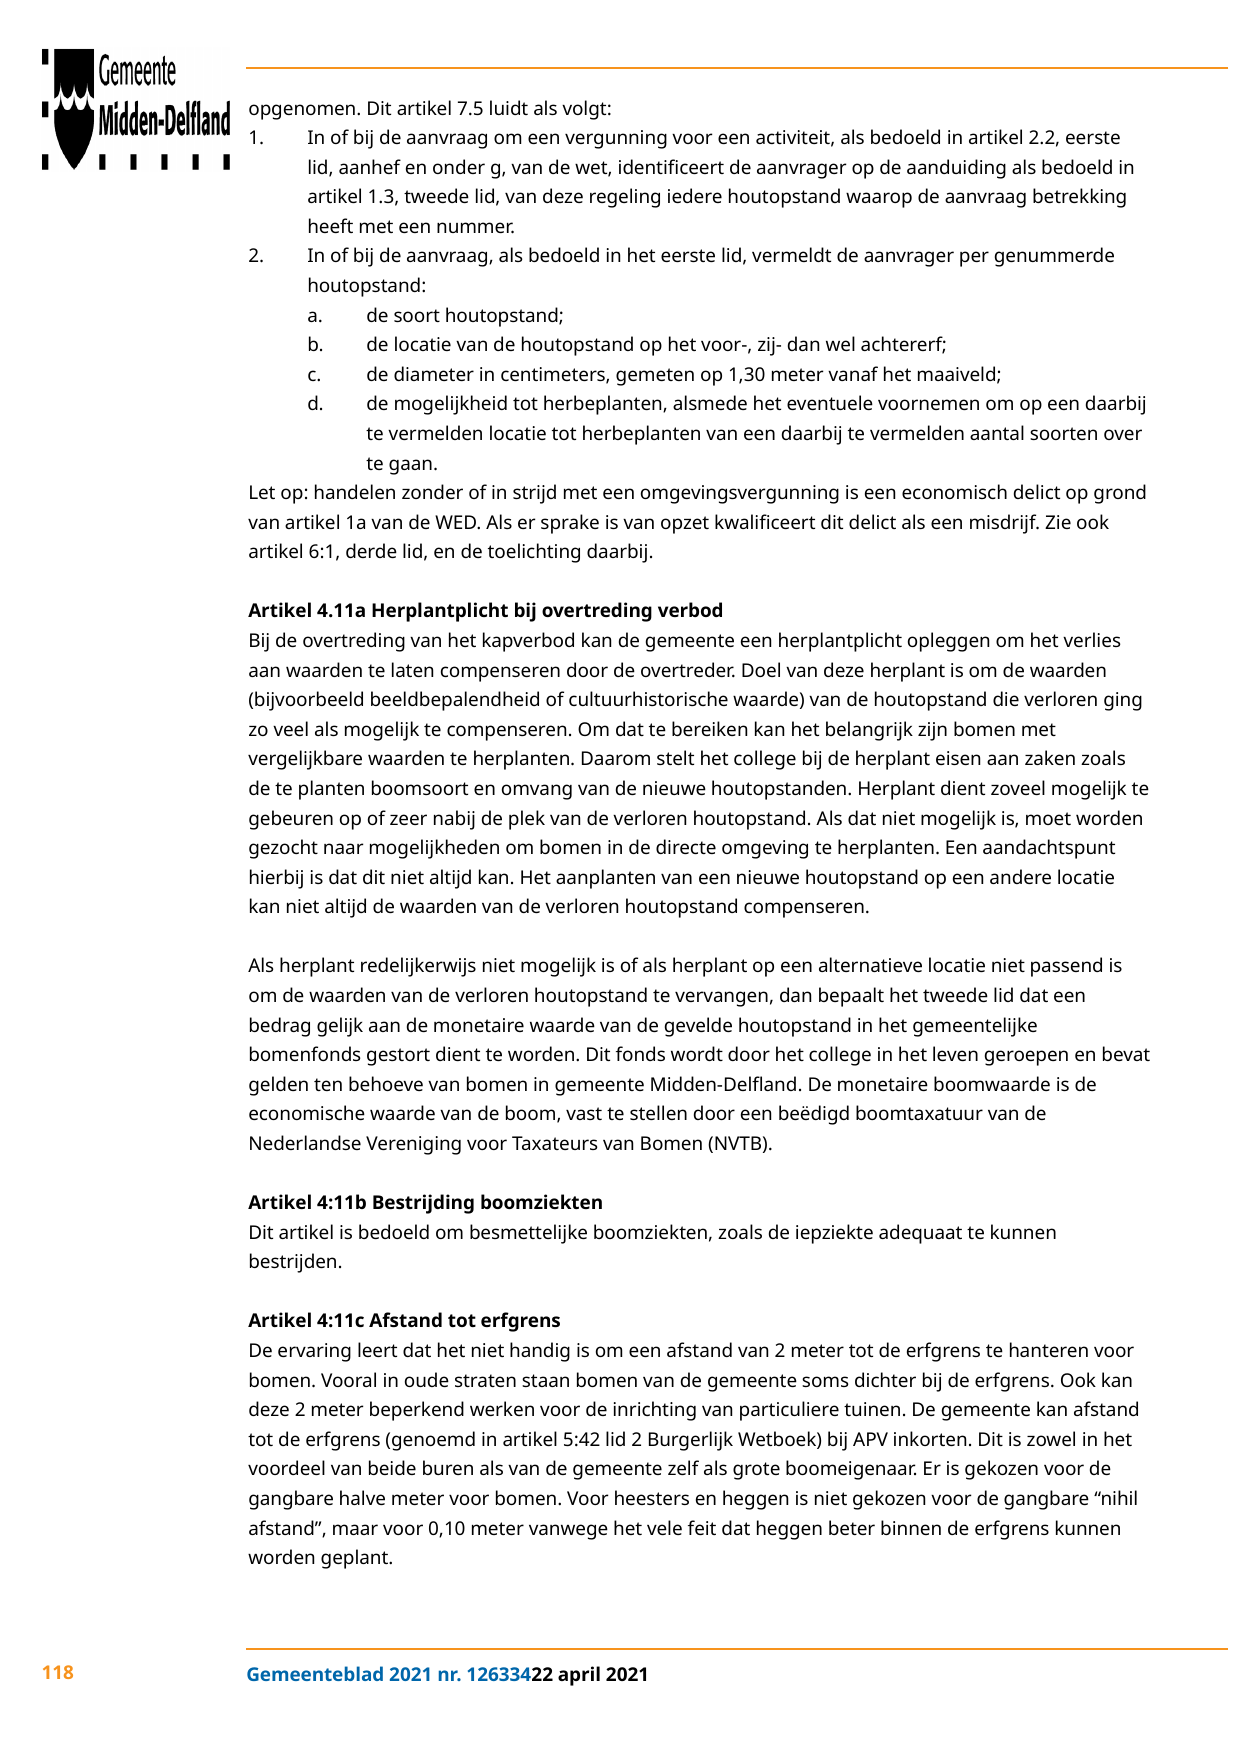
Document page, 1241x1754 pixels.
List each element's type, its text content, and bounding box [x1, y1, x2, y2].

list de locatie van de houtopstand op het voor-, zij- dan wel achtererf; [307, 331, 1152, 357]
picture [41, 47, 231, 172]
text Let op: handelen zonder of in strijd met een omgevingsvergunning is een economisch delict op grond van artikel 1a van de WED. Als er sprake is van opzet kwalificeert dit delict als een misdrijf. Zie ook artikel 6:1, derde lid, en de toelichting daarbij. [248, 479, 1152, 564]
text opgenomen. Dit artikel 7.5 luidt als volgt: [248, 95, 1152, 121]
list In of bij de aanvraag, als bedoeld in het eerste lid, vermeldt de aanvrager per genummerde houtopstand: [248, 243, 1152, 298]
text De ervaring leert dat het niet handig is om een afstand van 2 meter tot de erfgrens te hanteren voor bomen. Vooral in oude straten staan bomen van de gemeente soms dichter bij de erfgrens. Ook kan deze 2 meter beperkend werken voor de inrichting van particuliere tuinen. De gemeente kan afstand tot de erfgrens (genoemd in artikel 5:42 lid 2 Burgerlijk Wetboek) bij APV inkorten. Dit is zowel in het voordeel van beide buren als van de gemeente zelf als grote boomeigenaar. Er is gekozen voor de gangbare halve meter voor bomen. Voor heesters en heggen is niet gekozen voor de gangbare “nihil afstand”, maar voor 0,10 meter vanwege het vele feit dat heggen beter binnen de erfgrens kunnen worden geplant. [248, 1337, 1152, 1570]
text Als herplant redelijkerwijs niet mogelijk is of als herplant op een alternatieve locatie niet passend is om de waarden van de verloren houtopstand te vervangen, dan bepaalt het tweede lid dat een bedrag gelijk aan de monetaire waarde van de gevelde houtopstand in het gemeentelijke bomenfonds gestort dient te worden. Dit fonds wordt door het college in het leven geroepen en bevat gelden ten behoeve van bomen in gemeente Midden-Delfland. De monetaire boomwaarde is de economische waarde van de boom, vast te stellen door een beëdigd boomtaxatuur van de Nederlandse Vereniging voor Taxateurs van Bomen (NVTB). [248, 953, 1152, 1156]
text Artikel 4:11c Afstand tot erfgrens [248, 1308, 1152, 1333]
text Artikel 4.11a Herplantplicht bij overtreding verbod [248, 598, 1152, 623]
text Dit artikel is bedoeld om besmettelijke boomziekten, zoals de iepziekte adequaat te kunnen bestrijden. [248, 1219, 1152, 1274]
text Artikel 4:11b Bestrijding boomziekten [248, 1189, 1152, 1215]
list de mogelijkheid tot herbeplanten, alsmede het eventuele voornemen om op een daarbij te vermelden locatie tot herbeplanten van een daarbij te vermelden aantal soorten over te gaan. [307, 391, 1152, 476]
text Bij de overtreding van het kapverbod kan de gemeente een herplantplicht opleggen om het verlies aan waarden te laten compenseren door de overtreder. Doel van deze herplant is om de waarden (bijvoorbeeld beeldbepalendheid of cultuurhistorische waarde) van de houtopstand die verloren ging zo veel als mogelijk te compenseren. Om dat te bereiken kan het belangrijk zijn bomen met vergelijkbare waarden te herplanten. Daarom stelt het college bij de herplant eisen aan zaken zoals de te planten boomsoort en omvang van de nieuwe houtopstanden. Herplant dient zoveel mogelijk te gebeuren op of zeer nabij de plek van de verloren houtopstand. Als dat niet mogelijk is, moet worden gezocht naar mogelijkheden om bomen in de directe omgeving te herplanten. Een aandachtspunt hierbij is dat dit niet altijd kan. Het aanplanten van een nieuwe houtopstand op een andere locatie kan niet altijd de waarden van de verloren houtopstand compenseren. [248, 627, 1152, 919]
list de soort houtopstand; [307, 302, 1152, 328]
list de diameter in centimeters, gemeten op 1,30 meter vanaf het maaiveld; [307, 361, 1152, 387]
list In of bij de aanvraag om een vergunning voor een activiteit, als bedoeld in artikel 2.2, eerste lid, aanhef en onder g, van de wet, identificeert de aanvrager op de aanduiding als bedoeld in artikel 1.3, tweede lid, van deze regeling iedere houtopstand waarop de aanvraag betrekking heeft met een nummer. [248, 124, 1152, 239]
